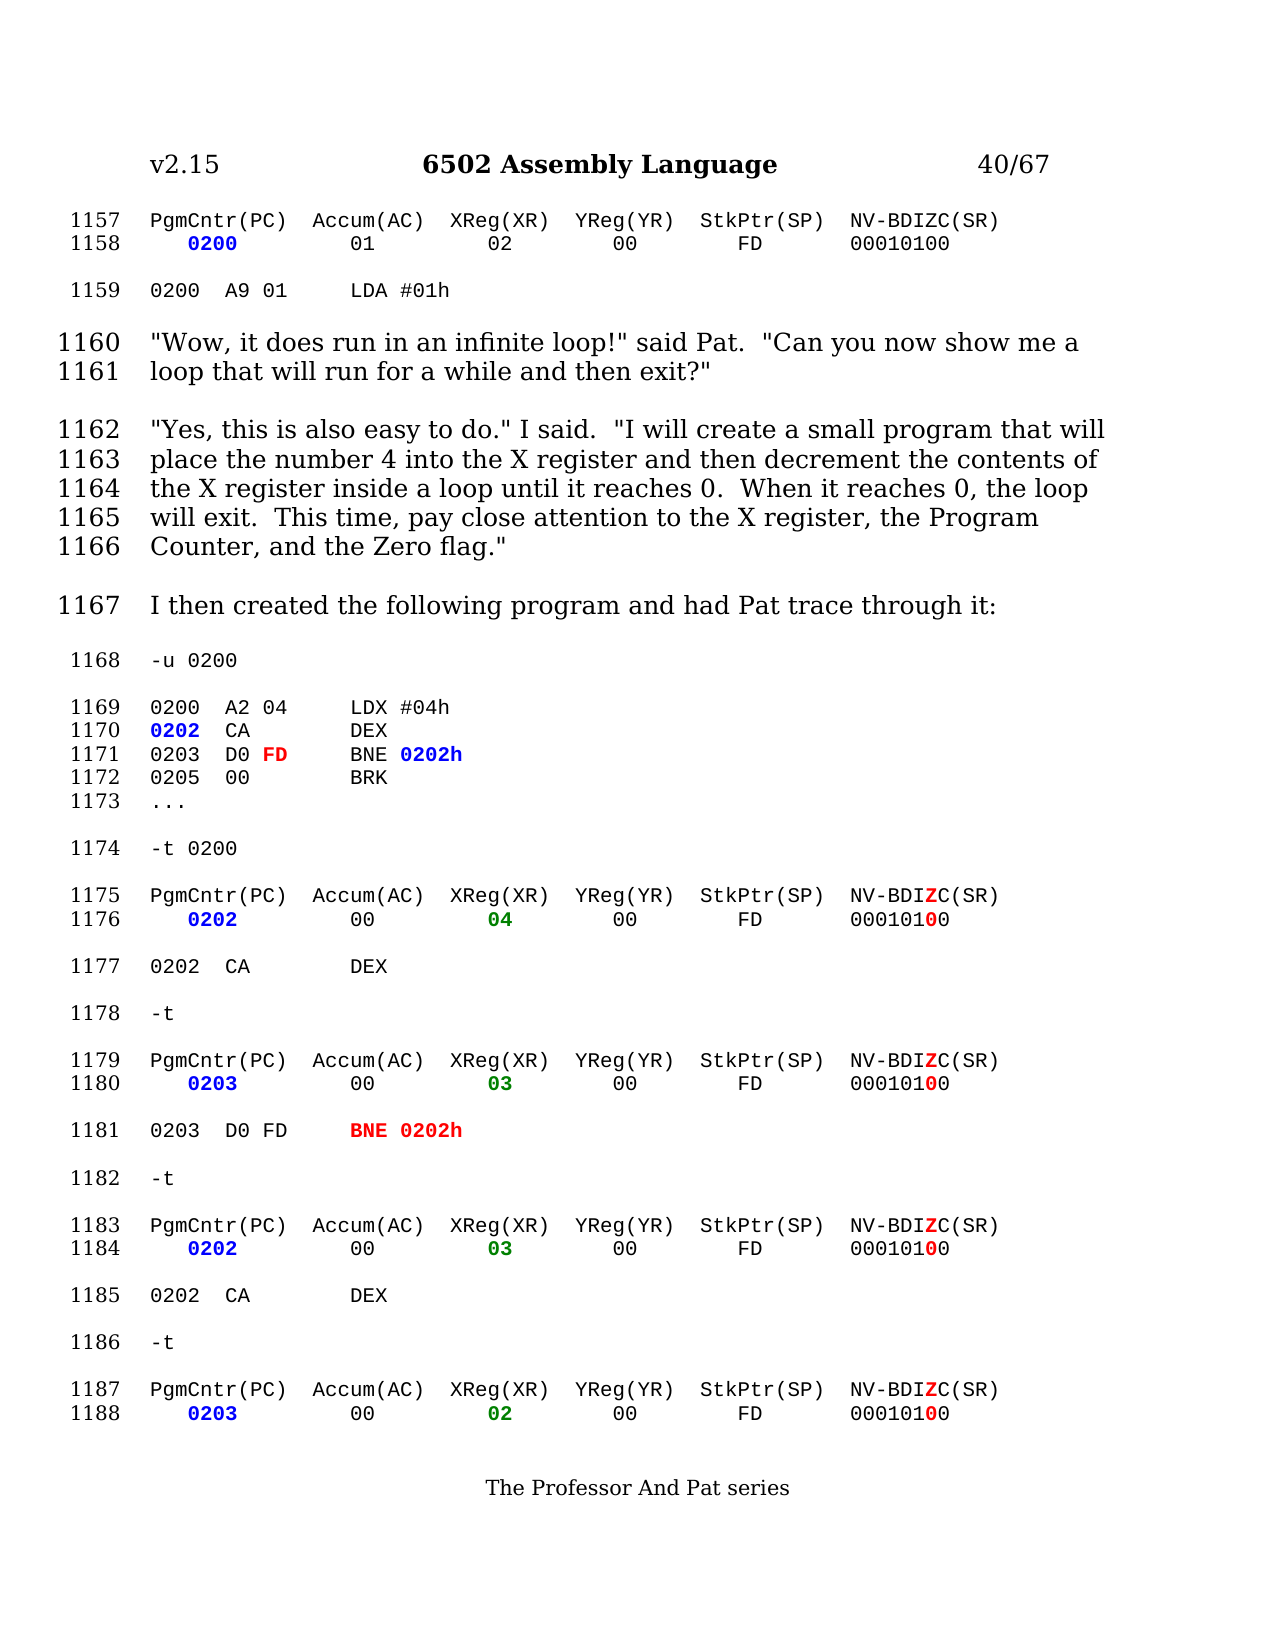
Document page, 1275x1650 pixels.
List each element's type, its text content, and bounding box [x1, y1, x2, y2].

text PgmCntr(PC) Accum(AC) XReg(XR) YReg(YR) StkPtr(SP) NV-BDIZC(SR) [150, 1050, 1125, 1073]
text 0200 A2 04 LDX #04h [150, 697, 1125, 720]
text 0203 D0 FD BNE 0202h [150, 1121, 1125, 1144]
text -t [150, 1003, 1125, 1026]
text 0202 00 04 00 FD 00010100 [150, 909, 1125, 932]
text "Wow, it does run in an infinite loop!" said Pat. "Can you now show me a loop that will run for a while and then exit?" [150, 328, 1125, 386]
text -t 0200 [150, 838, 1125, 862]
text 0202 CA DEX [150, 720, 1125, 744]
text 0203 D0 FD BNE 0202h [150, 744, 1125, 767]
text PgmCntr(PC) Accum(AC) XReg(XR) YReg(YR) StkPtr(SP) NV-BDIZC(SR) [150, 210, 1125, 233]
text -t [150, 1332, 1125, 1356]
text 0202 CA DEX [150, 1285, 1125, 1309]
text 0203 00 03 00 FD 00010100 [150, 1073, 1125, 1097]
text PgmCntr(PC) Accum(AC) XReg(XR) YReg(YR) StkPtr(SP) NV-BDIZC(SR) [150, 1215, 1125, 1238]
text 0202 00 03 00 FD 00010100 [150, 1238, 1125, 1262]
text -t [150, 1168, 1125, 1191]
text 0202 CA DEX [150, 956, 1125, 979]
text "Yes, this is also easy to do." I said. "I will create a small program that will place the number 4 into the X register and then decrement the contents of the X register inside a loop until it reaches 0. When it reaches 0, the loop will exit. This time, pay close attention to the X register, the Program Counter, and the Zero flag." [150, 416, 1125, 562]
text PgmCntr(PC) Accum(AC) XReg(XR) YReg(YR) StkPtr(SP) NV-BDIZC(SR) [150, 1379, 1125, 1403]
text -u 0200 [150, 650, 1125, 673]
text PgmCntr(PC) Accum(AC) XReg(XR) YReg(YR) StkPtr(SP) NV-BDIZC(SR) [150, 885, 1125, 909]
text 0205 00 BRK [150, 767, 1125, 791]
text 0203 00 02 00 FD 00010100 [150, 1403, 1125, 1427]
text ... [150, 791, 1125, 814]
text 0200 A9 01 LDA #01h [150, 281, 1125, 304]
text I then created the following program and had Pat trace through it: [150, 591, 1125, 620]
text 0200 01 02 00 FD 00010100 [150, 233, 1125, 257]
